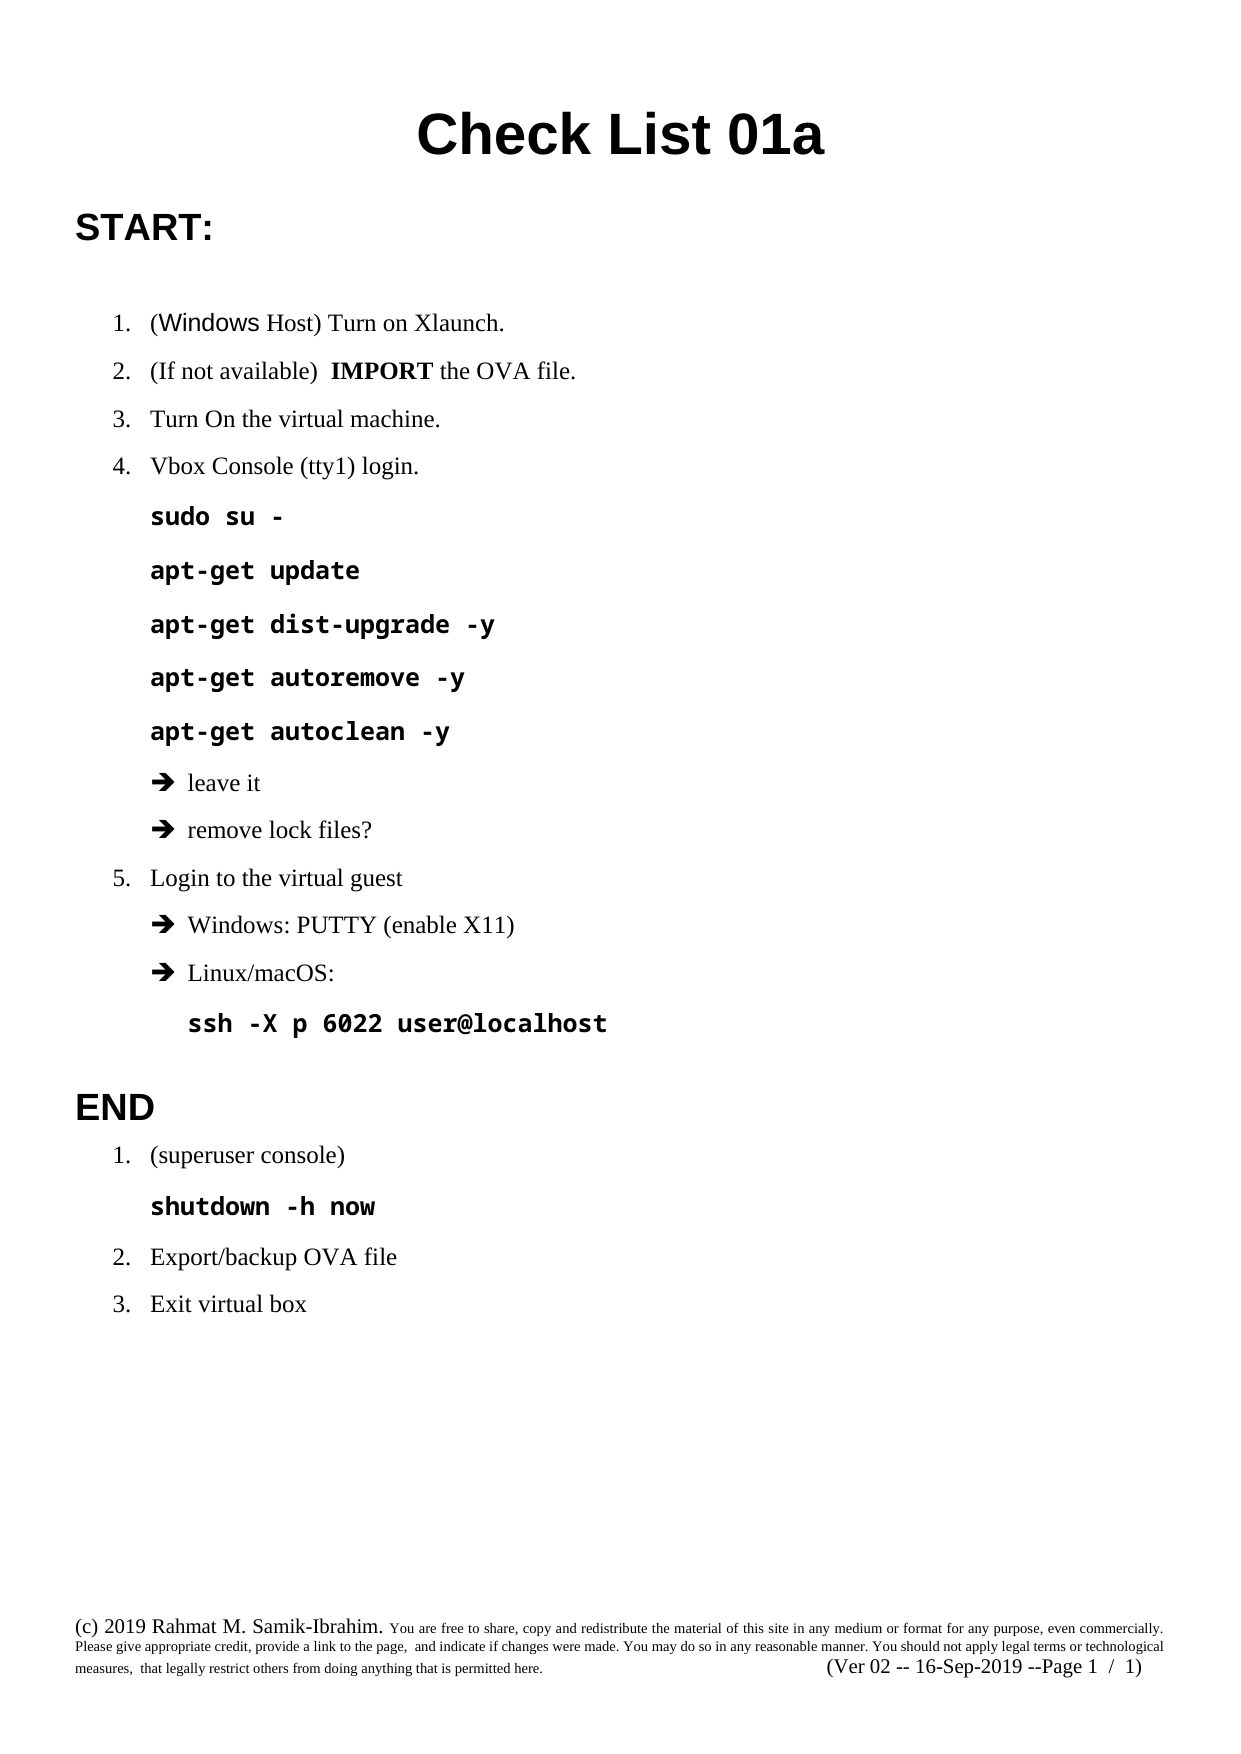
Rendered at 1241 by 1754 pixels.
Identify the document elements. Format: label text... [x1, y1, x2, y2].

list sudo su - [112, 499, 1166, 533]
list shutdown -h now [112, 1188, 1166, 1222]
list Vbox Console (tty1) login. [112, 451, 1166, 480]
list apt-get dist-upgrade -y [112, 606, 1166, 640]
list apt-get autoclean -y [112, 714, 1166, 748]
list (If not available) IMPORT the OVA file. [112, 356, 1166, 385]
list leave it [150, 768, 1166, 796]
list Exit virtual box [112, 1289, 1166, 1318]
subtitle END [75, 1084, 1166, 1128]
list Login to the virtual guest [112, 863, 1166, 892]
list apt-get autoremove -y [112, 660, 1166, 694]
list (superuser console) [112, 1141, 1166, 1169]
list Turn On the virtual machine. [112, 404, 1166, 432]
subtitle START: [75, 204, 1166, 248]
list remove lock files? [150, 815, 1166, 844]
list Export/backup OVA file [112, 1242, 1166, 1271]
list Linux/macOS: [150, 958, 1166, 987]
list Windows: PUTTY (enable X11) [150, 910, 1166, 939]
title Check List 01a [75, 100, 1166, 167]
list ssh -X p 6022 user@localhost [150, 1006, 1166, 1040]
list (Windows Host) Turn on Xlaunch. [112, 308, 1166, 337]
list apt-get update [112, 553, 1166, 587]
